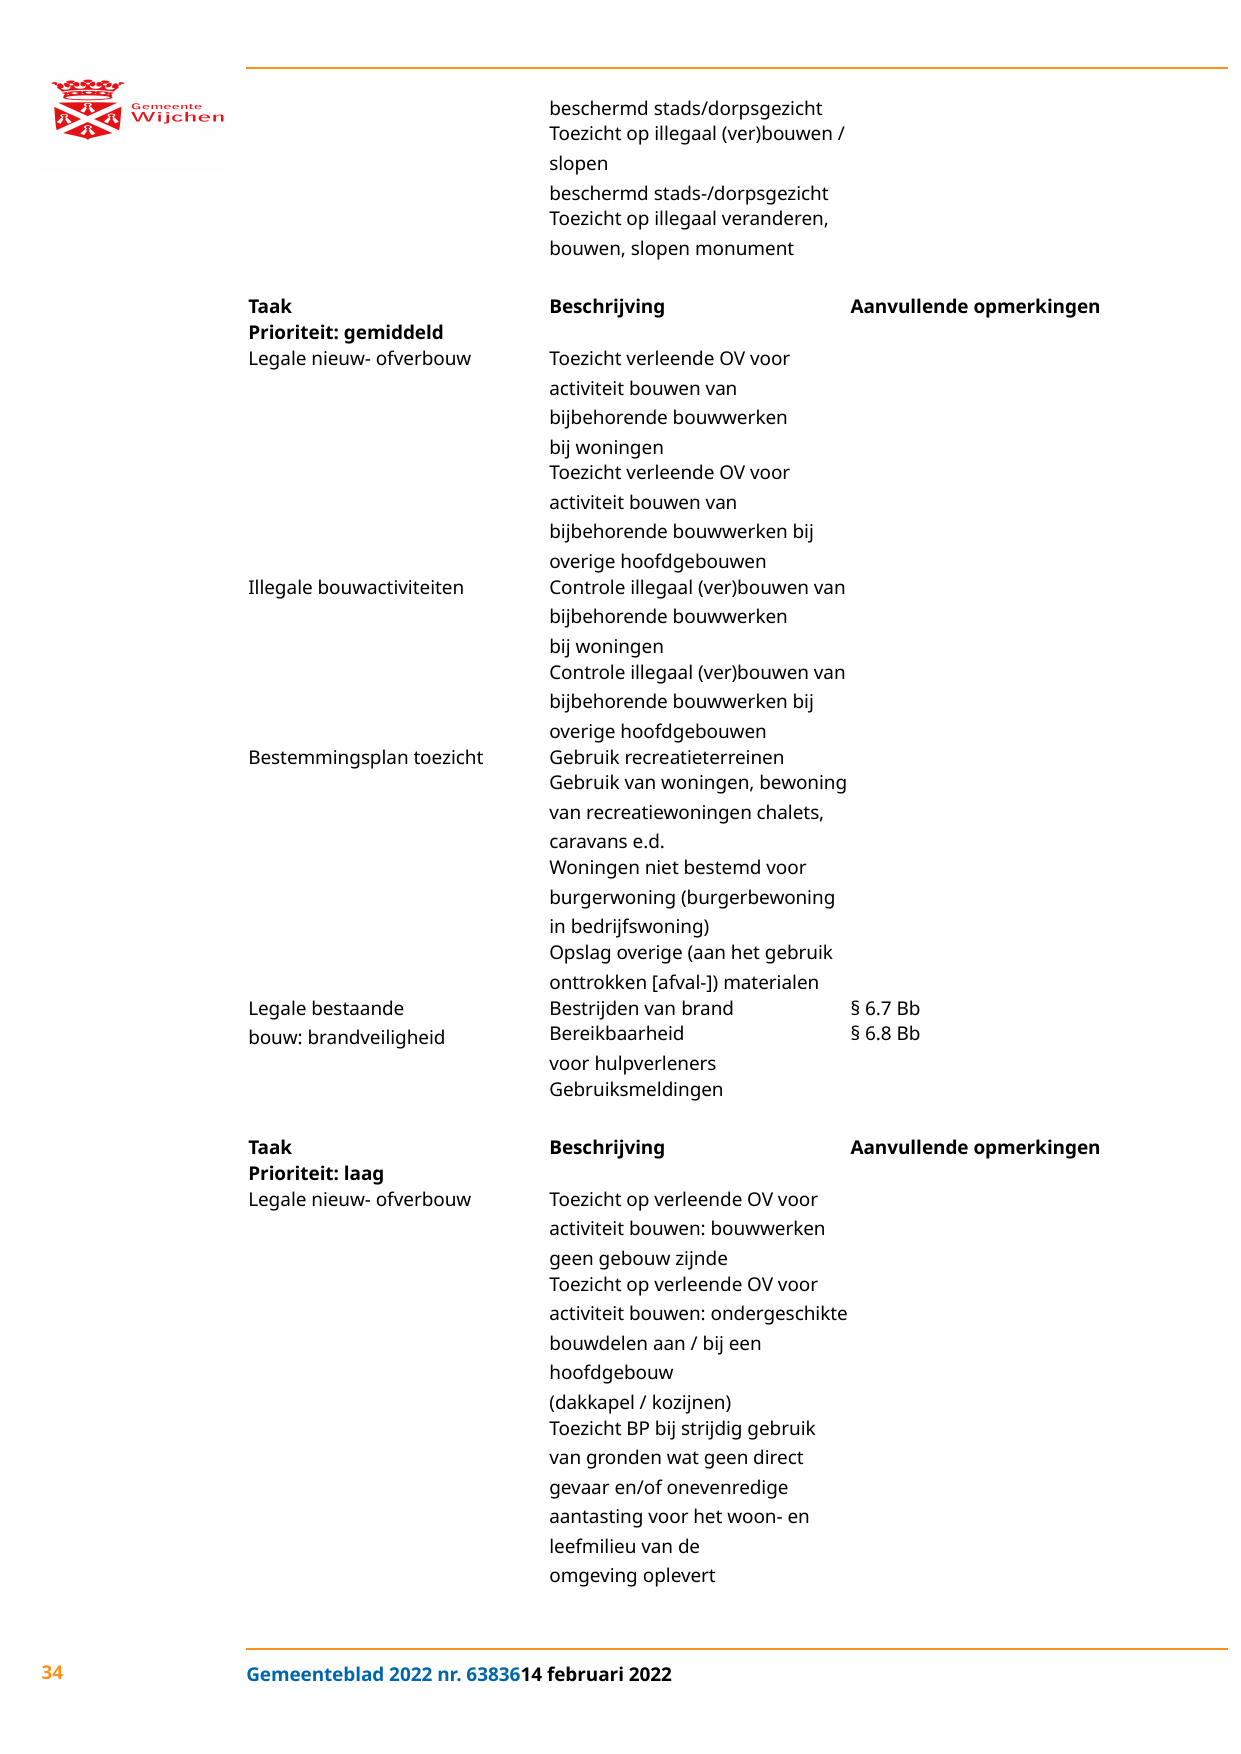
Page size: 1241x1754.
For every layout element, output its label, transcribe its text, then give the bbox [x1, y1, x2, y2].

table_cell [850, 205, 1152, 261]
table_cell Toezicht BP bij strijdig gebruik van gronden wat geen direct gevaar en/of onevenredige aantasting voor het woon- en leefmilieu van de omgeving oplevert [549, 1415, 850, 1588]
table_cell Legale nieuw- ofverbouw [248, 345, 549, 574]
table_header Aanvullende opmerkingen [850, 1134, 1152, 1160]
table_cell Toezicht verleende OV voor activiteit bouwen van bijbehorende bouwwerken bij woningen [549, 345, 850, 459]
table_cell [850, 770, 1152, 854]
table_cell [850, 574, 1152, 659]
table_header Beschrijving [549, 294, 850, 319]
table_cell [850, 460, 1152, 574]
table_cell Toezicht op verleende OV voor activiteit bouwen: bouwwerken geen gebouw zijnde [549, 1186, 850, 1271]
table_cell [850, 659, 1152, 744]
table_cell Toezicht op illegaal (ver)bouwen / slopen beschermd stads-/dorpsgezicht [549, 121, 850, 205]
table_cell [850, 939, 1152, 995]
table_cell Legale bestaande bouw: brandveiligheid [248, 995, 549, 1101]
table_cell [850, 121, 1152, 205]
table_cell Prioriteit: laag [248, 1160, 1152, 1186]
table_cell Legale nieuw- ofverbouw [248, 1186, 549, 1271]
table_cell Controle illegaal (ver)bouwen van bijbehorende bouwwerken bij overige hoofdgebouwen [549, 659, 850, 744]
table_cell Toezicht op verleende OV voor activiteit bouwen: ondergeschikte bouwdelen aan / bij een hoofdgebouw (dakkapel / kozijnen) [549, 1271, 850, 1415]
table_cell [248, 1415, 549, 1588]
table_cell [850, 744, 1152, 769]
picture [41, 47, 231, 172]
table_cell Illegale bouwactiviteiten [248, 574, 549, 744]
table_cell Toezicht op illegaal veranderen, bouwen, slopen monument [549, 205, 850, 261]
table_cell [248, 95, 549, 261]
table_cell Bestrijden van brand [549, 995, 850, 1020]
table_cell [850, 1271, 1152, 1415]
table_cell [850, 345, 1152, 459]
table_header Taak [248, 294, 549, 319]
table_cell Gebruik van woningen, bewoning van recreatiewoningen chalets, caravans e.d. [549, 770, 850, 854]
table_cell [850, 1076, 1152, 1101]
table_cell beschermd stads/dorpsgezicht [549, 95, 850, 121]
table_cell [850, 855, 1152, 939]
table_header Beschrijving [549, 1134, 850, 1160]
table_header Aanvullende opmerkingen [850, 294, 1152, 319]
table_cell [850, 95, 1152, 121]
table_cell [248, 1271, 549, 1415]
table_cell Woningen niet bestemd voor burgerwoning (burgerbewoning in bedrijfswoning) [549, 855, 850, 939]
table_cell Toezicht verleende OV voor activiteit bouwen van bijbehorende bouwwerken bij overige hoofdgebouwen [549, 460, 850, 574]
table_header Taak [248, 1134, 549, 1160]
table_cell Bereikbaarheid voor hulpverleners [549, 1020, 850, 1076]
table_cell Opslag overige (aan het gebruik onttrokken [afval-]) materialen [549, 939, 850, 995]
table_cell Controle illegaal (ver)bouwen van bijbehorende bouwwerken bij woningen [549, 574, 850, 659]
table_cell Prioriteit: gemiddeld [248, 319, 1152, 345]
table_cell [850, 1415, 1152, 1588]
table_cell Gebruiksmeldingen [549, 1076, 850, 1101]
table_cell § 6.7 Bb [850, 995, 1152, 1020]
table_cell § 6.8 Bb [850, 1020, 1152, 1076]
table_cell [850, 1186, 1152, 1271]
table_cell Bestemmingsplan toezicht [248, 744, 549, 995]
table_cell Gebruik recreatieterreinen [549, 744, 850, 769]
